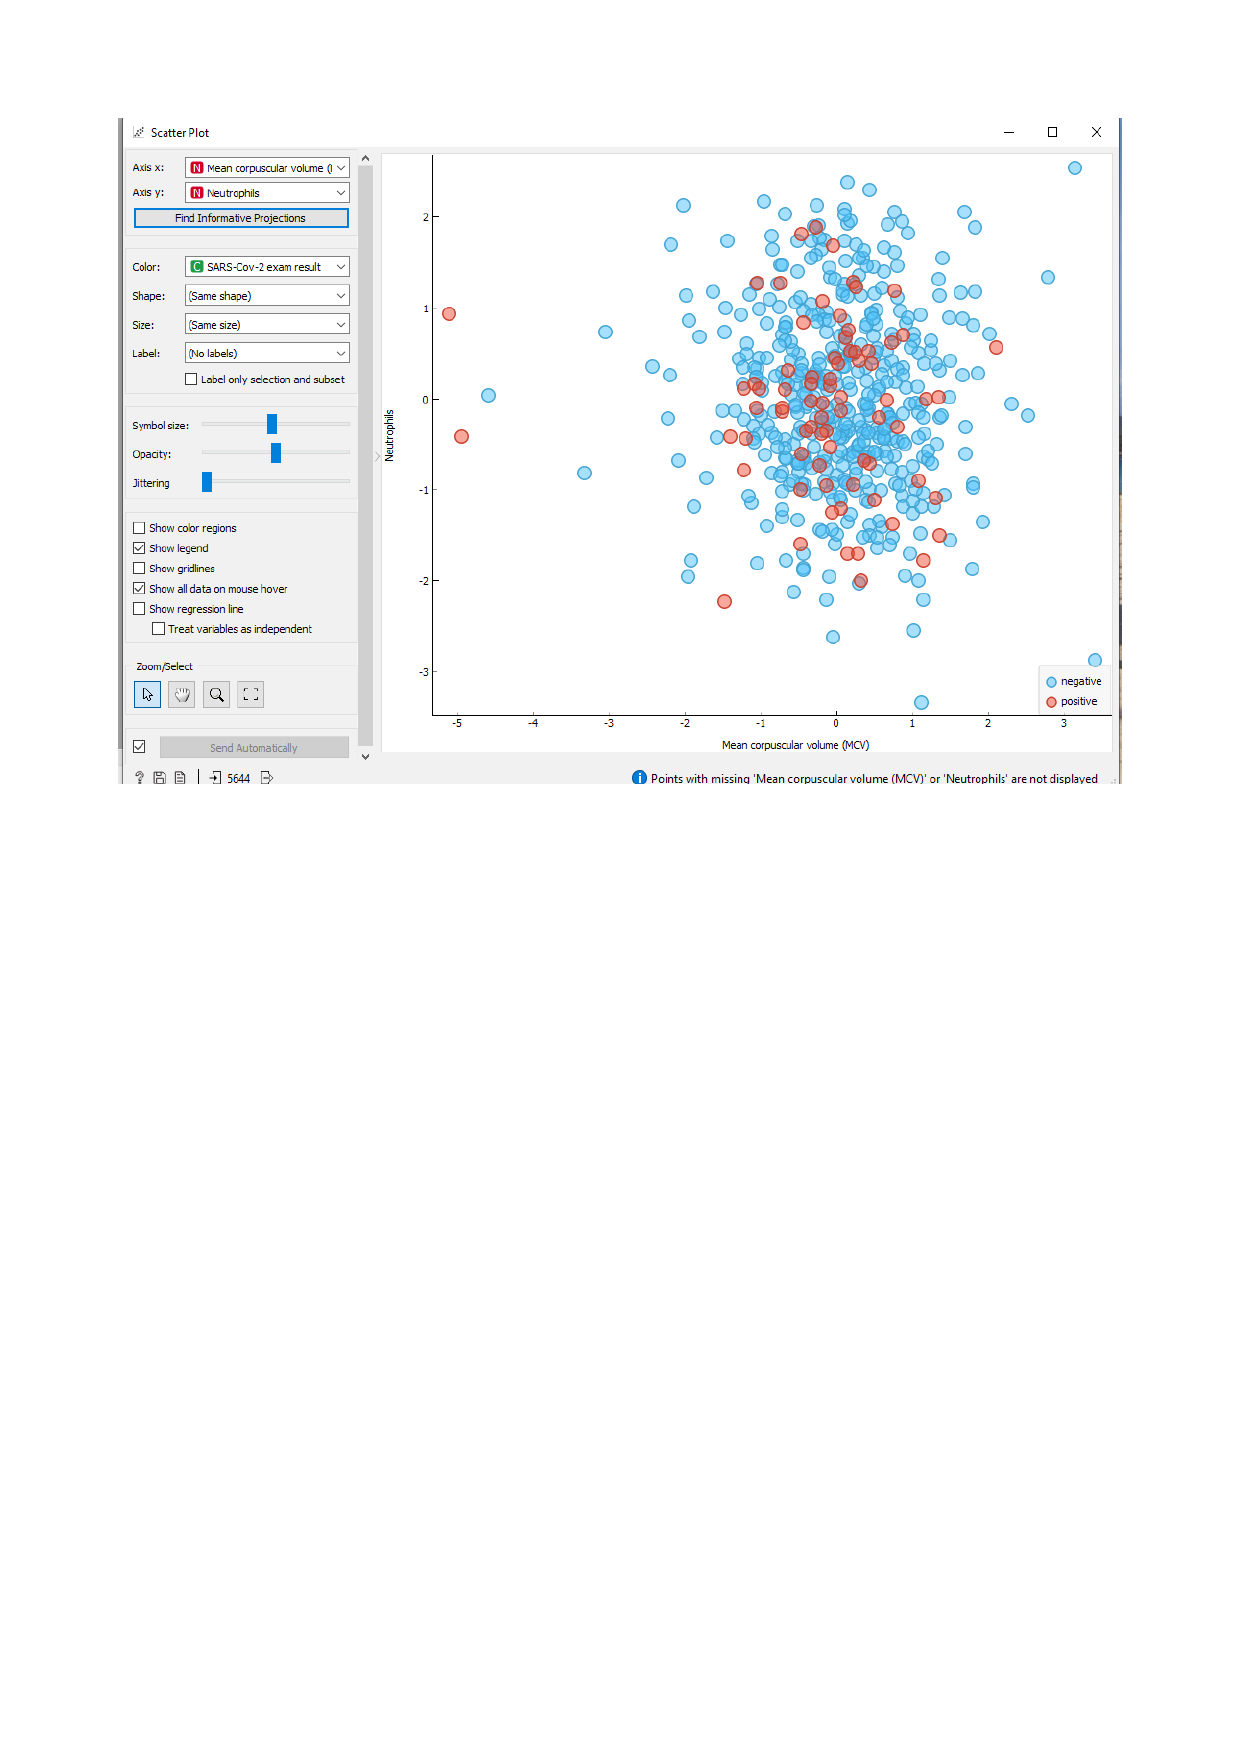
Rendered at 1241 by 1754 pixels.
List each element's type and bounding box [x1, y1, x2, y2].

picture [118, 118, 1122, 784]
